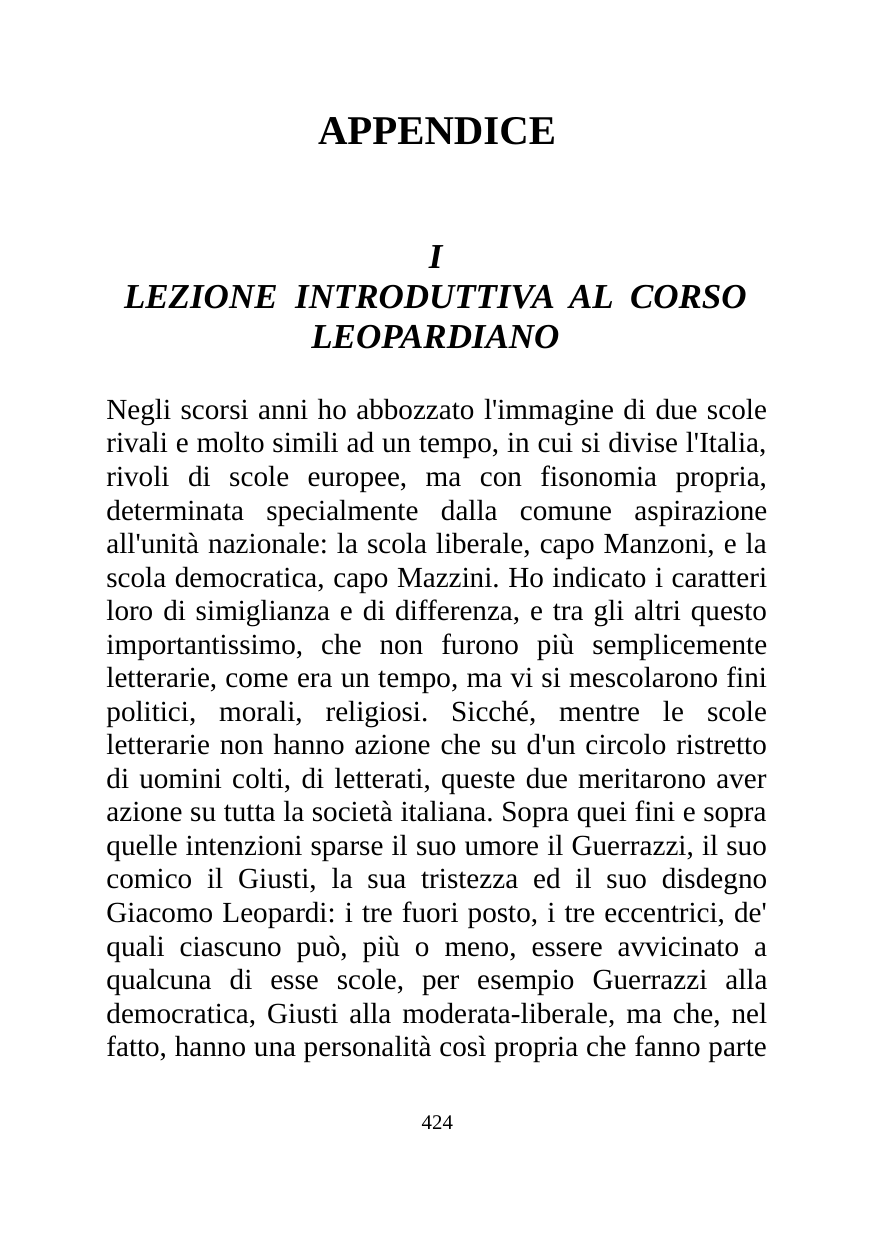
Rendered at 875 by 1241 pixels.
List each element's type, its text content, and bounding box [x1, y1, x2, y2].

subtitle APPENDICE [106, 106, 768, 153]
subtitle I LEZIONE INTRODUTTIVA AL CORSO LEOPARDIANO [106, 236, 768, 357]
text Negli scorsi anni ho abbozzato l'immagine di due scole rivali e molto simili ad un tempo, in cui si divise l'Italia, rivoli di scole europee, ma con fisonomia propria, determinata specialmente dalla comune aspirazione all'unità nazionale: la scola liberale, capo Manzoni, e la scola democratica, capo Mazzini. Ho indicato i caratteri loro di simiglianza e di differenza, e tra gli altri questo importantissimo, che non furono più semplicemente letterarie, come era un tempo, ma vi si mescolarono fini politici, morali, religiosi. Sicché, mentre le scole letterarie non hanno azione che su d'un circolo ristretto di uomini colti, di letterati, queste due meritarono aver azione su tutta la società italiana. Sopra quei fini e sopra quelle intenzioni sparse il suo umore il Guerrazzi, il suo comico il Giusti, la sua tristezza ed il suo disdegno Giacomo Leopardi: i tre fuori posto, i tre eccentrici, de' quali ciascuno può, più o meno, essere avvicinato a qualcuna di esse scole, per esempio Guerrazzi alla democratica, Giusti alla moderata-liberale, ma che, nel fatto, hanno una personalità così propria che fanno parte [106, 392, 768, 1063]
